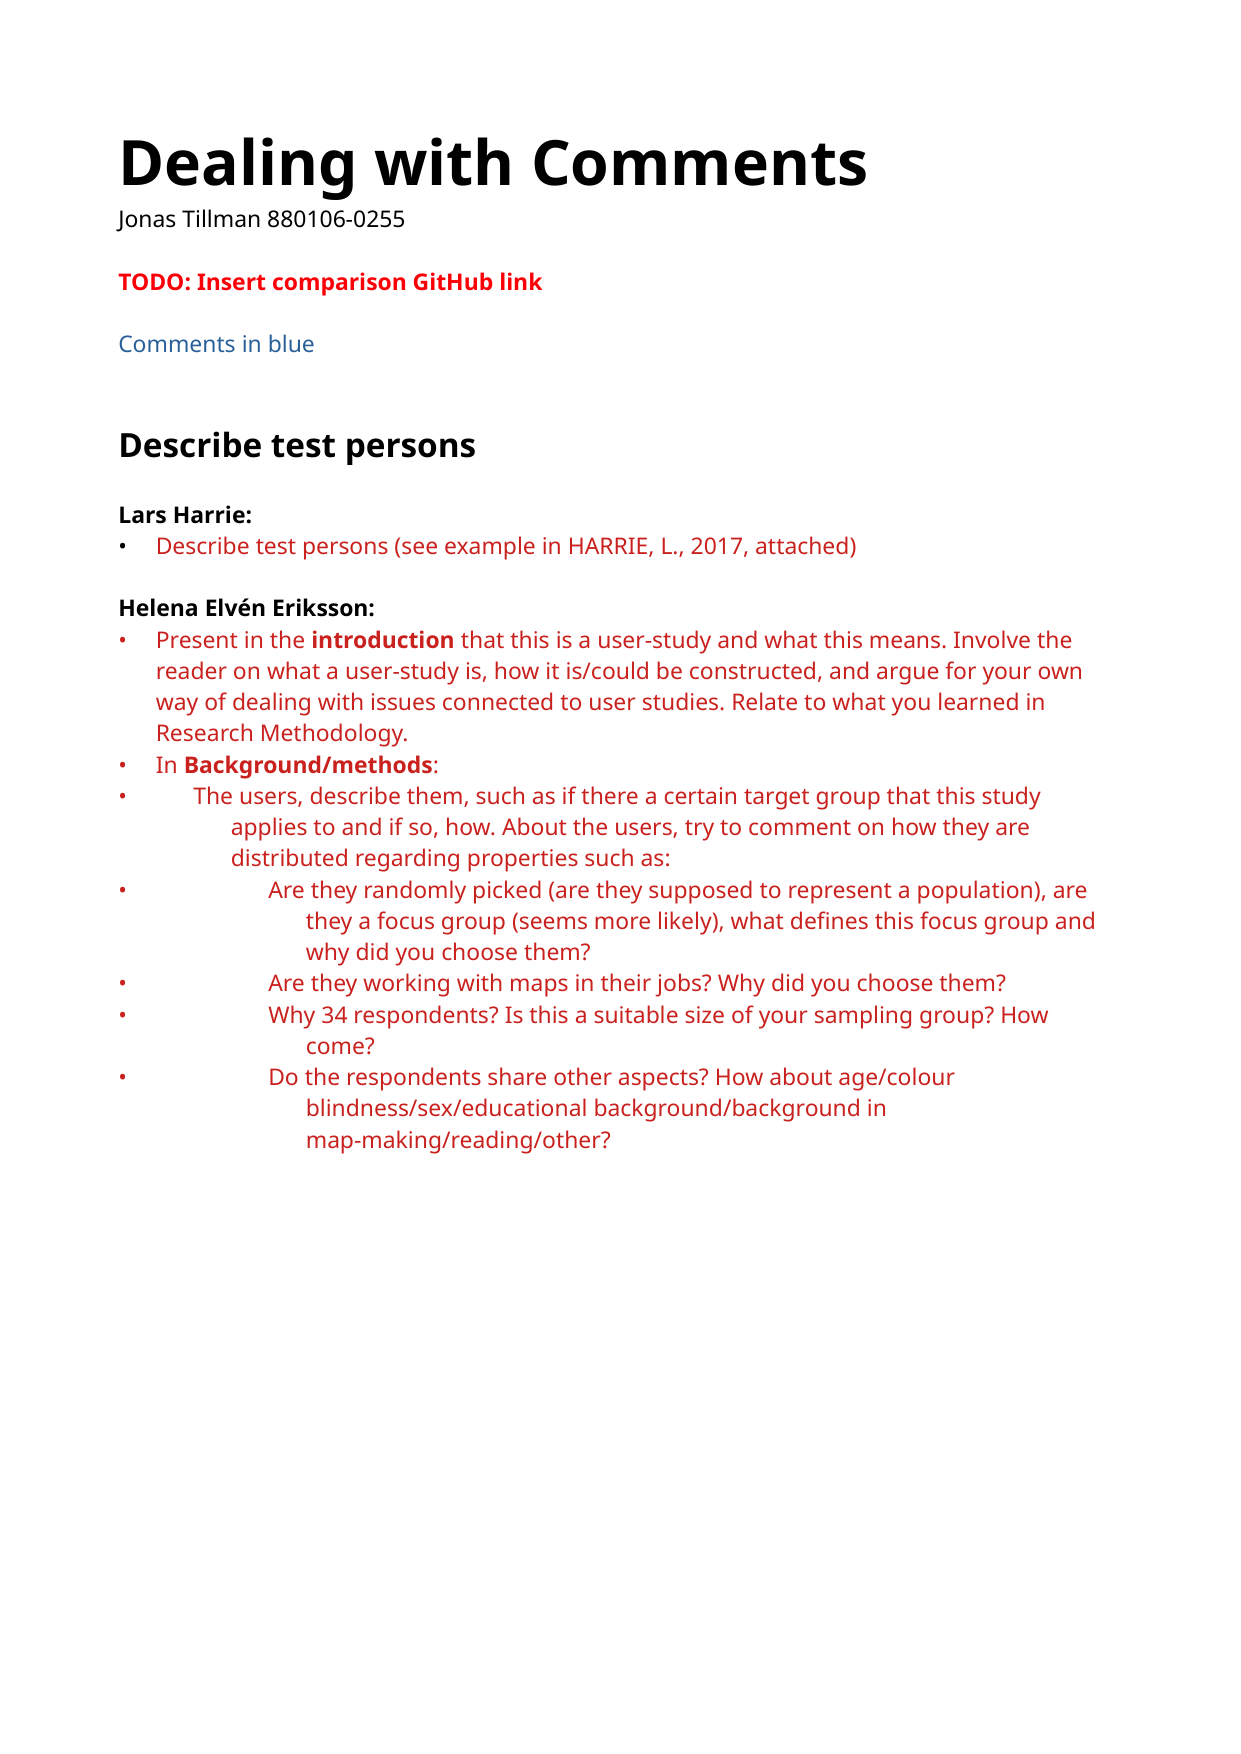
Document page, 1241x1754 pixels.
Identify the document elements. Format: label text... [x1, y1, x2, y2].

list In Background/methods: [118, 749, 1122, 780]
list Do the respondents share other aspects? How about age/colour blindness/sex/educational background/background in map-making/reading/other? [118, 1061, 1122, 1155]
text Helena Elvén Eriksson: [118, 592, 1122, 624]
text Describe test persons [118, 422, 1122, 467]
list Are they working with maps in their jobs? Why did you choose them? [118, 967, 1122, 999]
text Jonas Tillman 880106-0255 [118, 203, 1122, 234]
text Comments in blue [118, 328, 1122, 359]
list Describe test persons (see example in HARRIE, L., 2017, attached) [118, 530, 1122, 561]
text TODO: Insert comparison GitHub link [118, 266, 1122, 297]
list The users, describe them, such as if there a certain target group that this study applies to and if so, how. About the users, try to comment on how they are distributed regarding properties such as: [118, 780, 1122, 874]
text Lars Harrie: [118, 499, 1122, 530]
text Dealing with Comments [118, 118, 1122, 203]
list Present in the introduction that this is a user-study and what this means. Involve the reader on what a user-study is, how it is/could be constructed, and argue for your own way of dealing with issues connected to user studies. Relate to what you learned in Research Methodology. [118, 624, 1122, 749]
list Are they randomly picked (are they supposed to represent a population), are they a focus group (seems more likely), what defines this focus group and why did you choose them? [118, 874, 1122, 967]
list Why 34 respondents? Is this a suitable size of your sampling group? How come? [118, 999, 1122, 1061]
